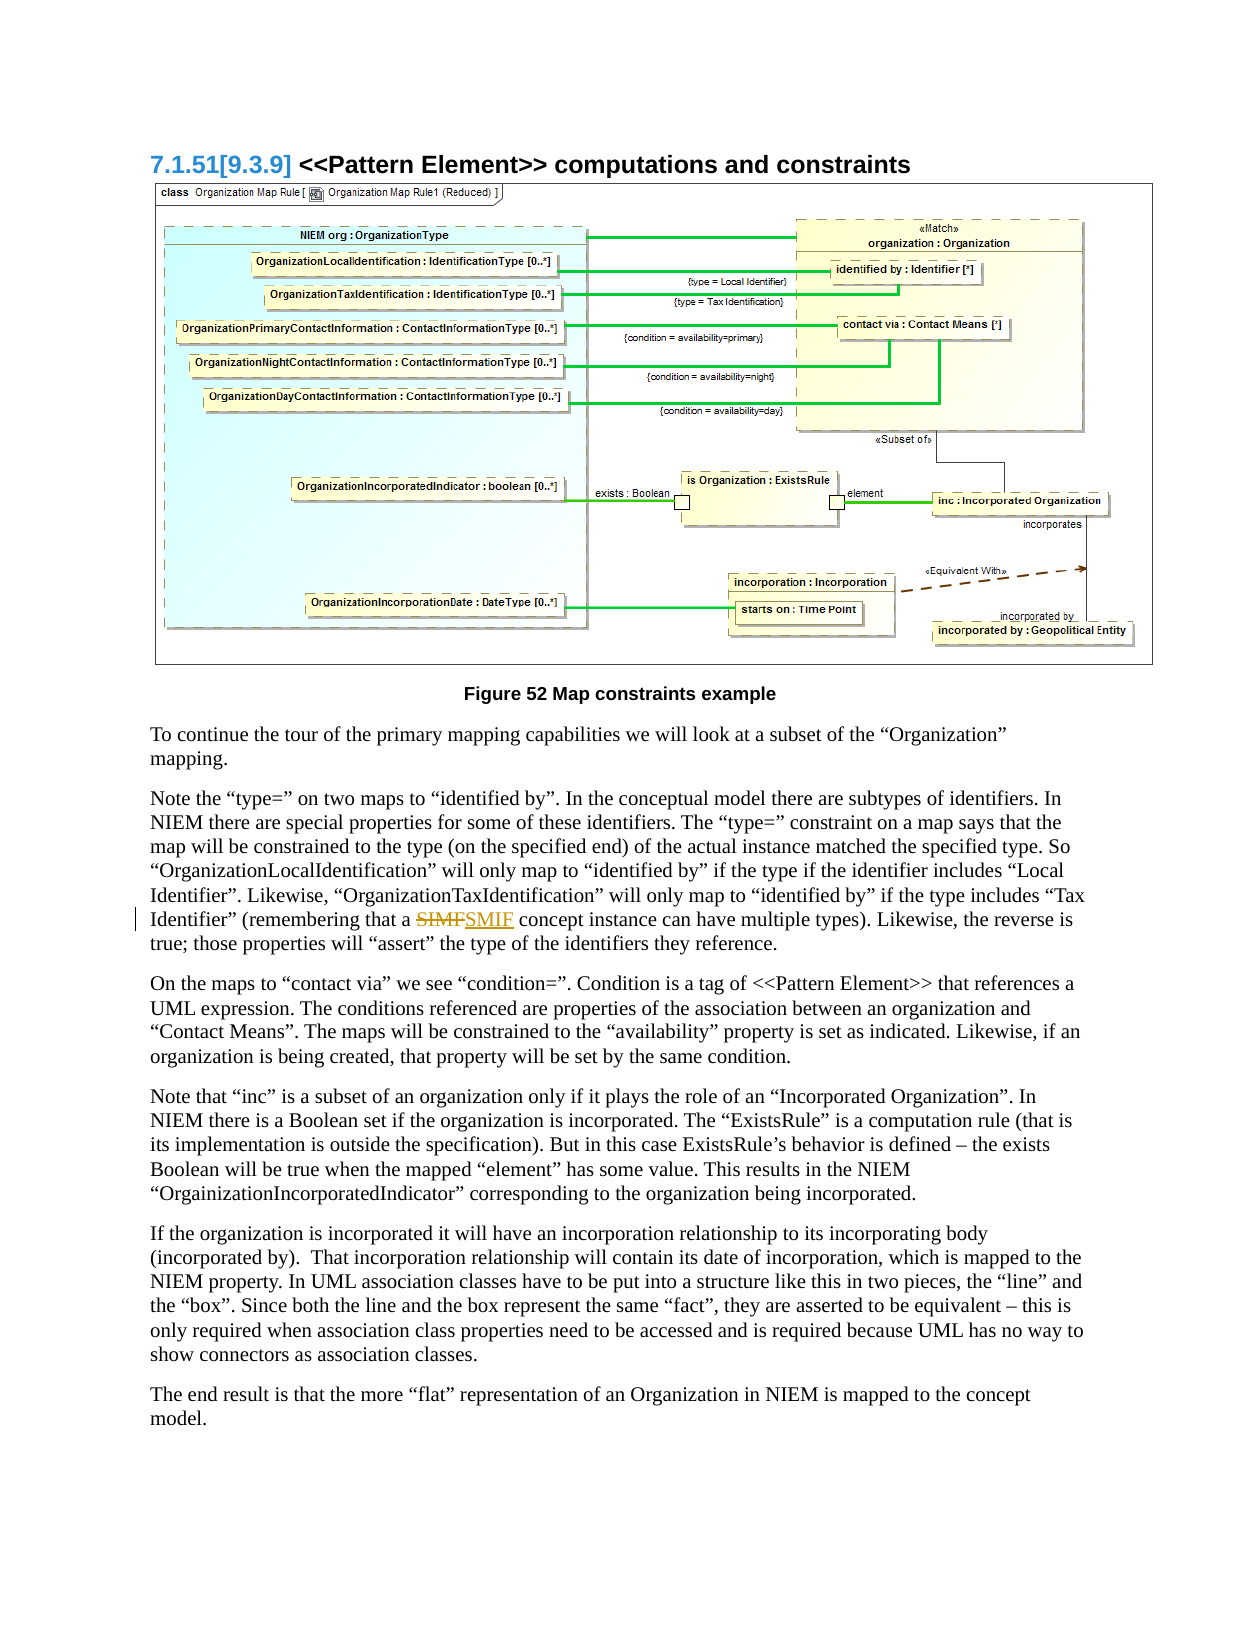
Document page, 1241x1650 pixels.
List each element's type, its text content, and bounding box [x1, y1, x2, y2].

text Figure 54 Map constraints example [150, 683, 1090, 705]
picture [150, 178, 1165, 678]
text Note that “inc” is a subset of an organization only if it plays the role of an “Incorporated Organization”. In NIEM there is a Boolean set if the organization is incorporated. The “ExistsRule” is a computation rule (that is its implementation is outside the specification). But in this case ExistsRule’s behavior is defined – the exists Boolean will be true when the mapped “element” has some value. This results in the NIEM “OrgainizationIncorporatedIndicator” corresponding to the organization being incorporated. [150, 1084, 1090, 1204]
text Note the “type=” on two maps to “identified by”. In the conceptual model there are subtypes of identifiers. In NIEM there are special properties for some of these identifiers. The “type=” constraint on a map says that the map will be constrained to the type (on the specified end) of the actual instance matched the specified type. So “OrganizationLocalIdentification” will only map to “identified by” if the type if the identifier includes “Local Identifier”. Likewise, “OrganizationTaxIdentification” will only map to “identified by” if the type includes “Tax Identifier” (remembering that a SMIF concept instance can have multiple types). Likewise, the reverse is true; those properties will “assert” the type of the identifiers they reference. [150, 786, 1090, 955]
text On the maps to “contact via” we see “condition=”. Condition is a tag of <<Pattern Element>> that references a UML expression. The conditions referenced are properties of the association between an organization and “Contact Means”. The maps will be constrained to the “availability” property is set as indicated. Likewise, if an organization is being created, that property will be set by the same condition. [150, 971, 1090, 1068]
text To continue the tour of the primary mapping capabilities we will look at a subset of the “Organization” mapping. [150, 721, 1090, 769]
subtitle <<Pattern Element>> computations and constraints [150, 150, 1090, 178]
text If the organization is incorporated it will have an incorporation relationship to its incorporating body (incorporated by). That incorporation relationship will contain its date of incorporation, which is mapped to the NIEM property. In UML association classes have to be put into a structure like this in two pieces, the “line” and the “box”. Since both the line and the box represent the same “fact”, they are asserted to be equivalent – this is only required when association class properties need to be accessed and is required because UML has no way to show connectors as association classes. [150, 1221, 1090, 1366]
text The end result is that the more “flat” representation of an Organization in NIEM is mapped to the concept model. [150, 1382, 1090, 1430]
